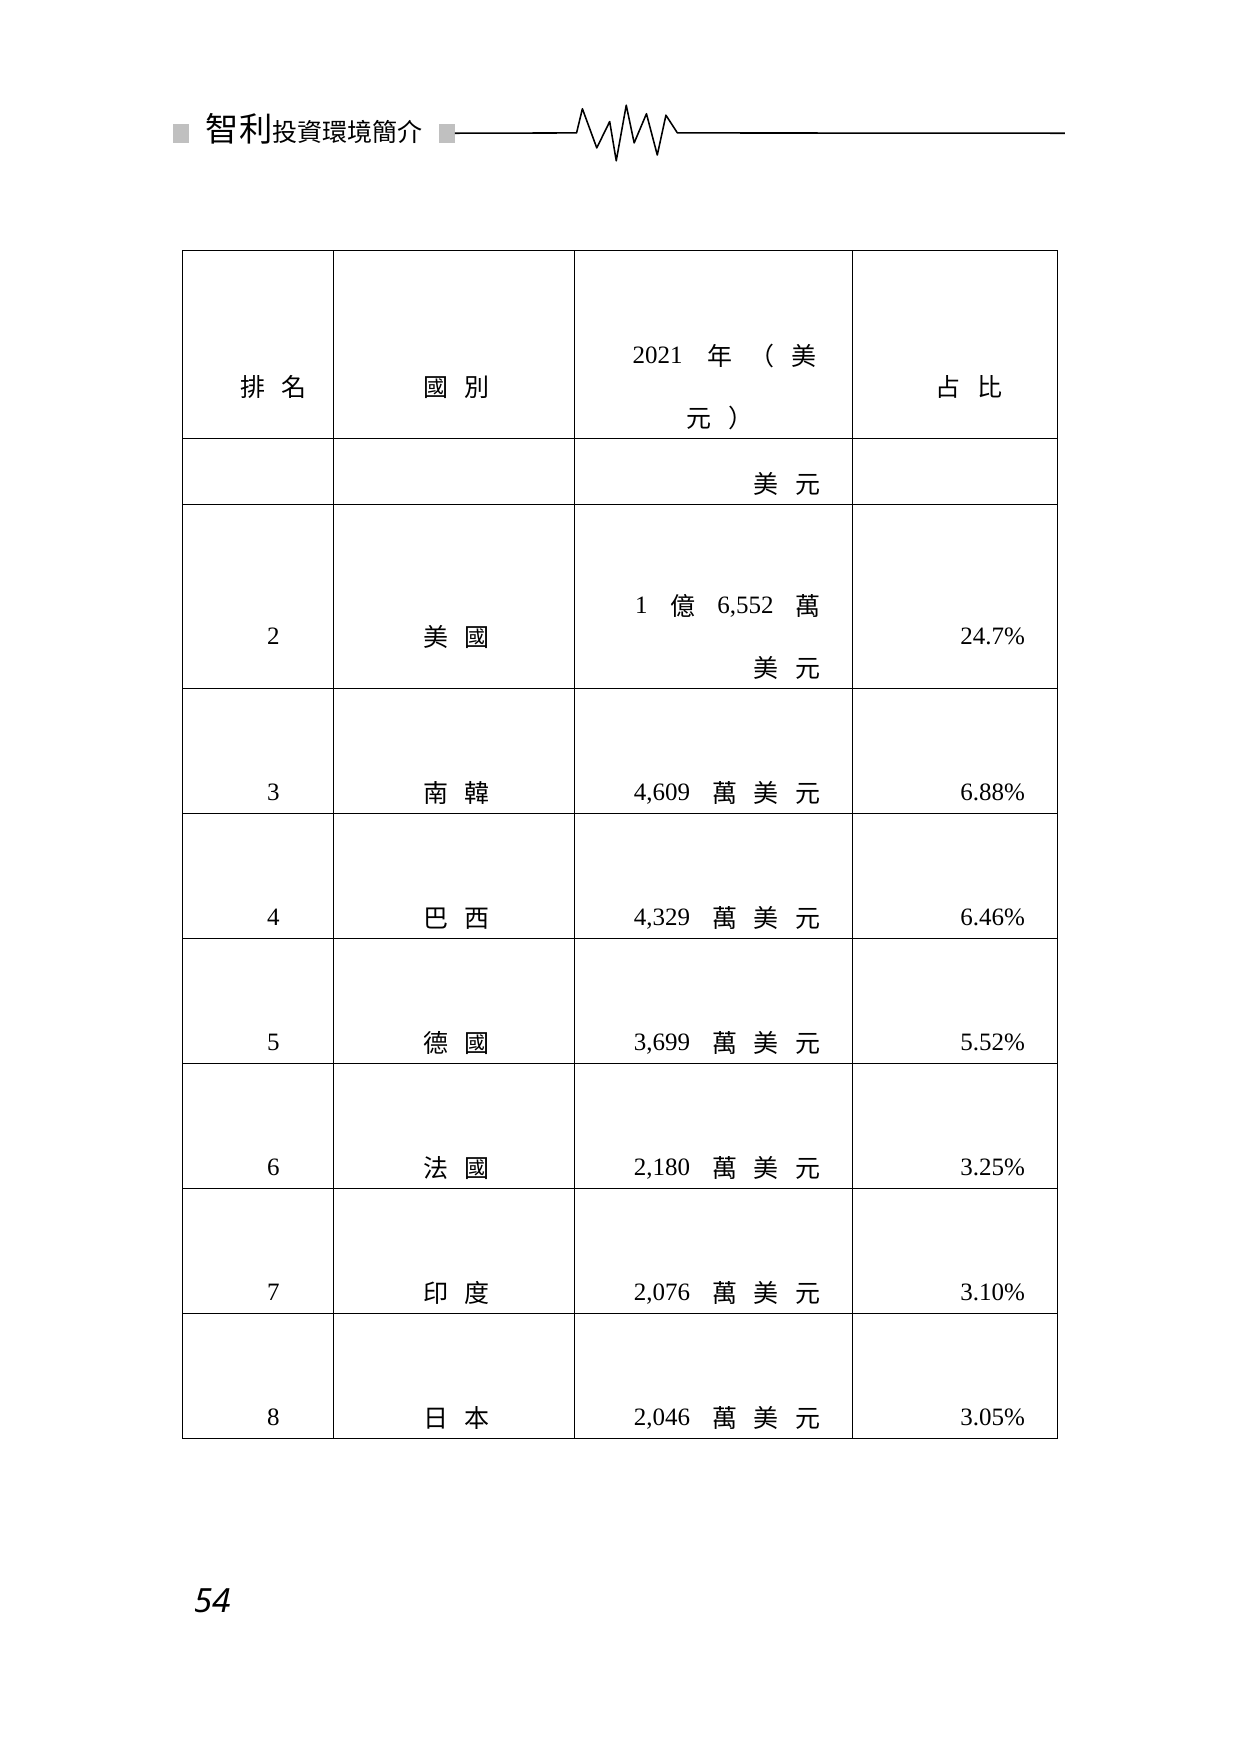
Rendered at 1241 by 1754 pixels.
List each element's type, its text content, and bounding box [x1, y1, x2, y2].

table_cell [853, 439, 1057, 504]
table_cell 2,046萬美元 [575, 1314, 852, 1438]
table_cell 1億6,552萬美元 [575, 505, 852, 688]
table_header 占比 [853, 251, 1057, 438]
table_cell 2,180萬美元 [575, 1064, 852, 1188]
table_cell 2 [183, 505, 333, 688]
table_cell 3.10% [853, 1189, 1057, 1313]
table_cell 4 [183, 814, 333, 938]
table_cell 印度 [334, 1189, 574, 1313]
table_cell 6.46% [853, 814, 1057, 938]
table_cell 美元 [575, 439, 852, 504]
table_cell 日本 [334, 1314, 574, 1438]
table_header 2021年（美元） [575, 251, 852, 438]
table_cell 24.7% [853, 505, 1057, 688]
table_cell 3.25% [853, 1064, 1057, 1188]
table_cell 4,609萬美元 [575, 689, 852, 813]
table_cell 5 [183, 939, 333, 1063]
table_cell 2,076萬美元 [575, 1189, 852, 1313]
table_cell [183, 439, 333, 504]
table_cell 4,329萬美元 [575, 814, 852, 938]
table_cell 6 [183, 1064, 333, 1188]
table_cell 6.88% [853, 689, 1057, 813]
table_header 國別 [334, 251, 574, 438]
table_cell 8 [183, 1314, 333, 1438]
table_cell [334, 439, 574, 504]
table_cell 7 [183, 1189, 333, 1313]
table_cell 3 [183, 689, 333, 813]
table_cell 德國 [334, 939, 574, 1063]
table_cell 南韓 [334, 689, 574, 813]
table_cell 巴西 [334, 814, 574, 938]
table_cell 3.05% [853, 1314, 1057, 1438]
table_cell 法國 [334, 1064, 574, 1188]
table_header 排名 [183, 251, 333, 438]
table_cell 美國 [334, 505, 574, 688]
table_cell 5.52% [853, 939, 1057, 1063]
table_cell 3,699萬美元 [575, 939, 852, 1063]
